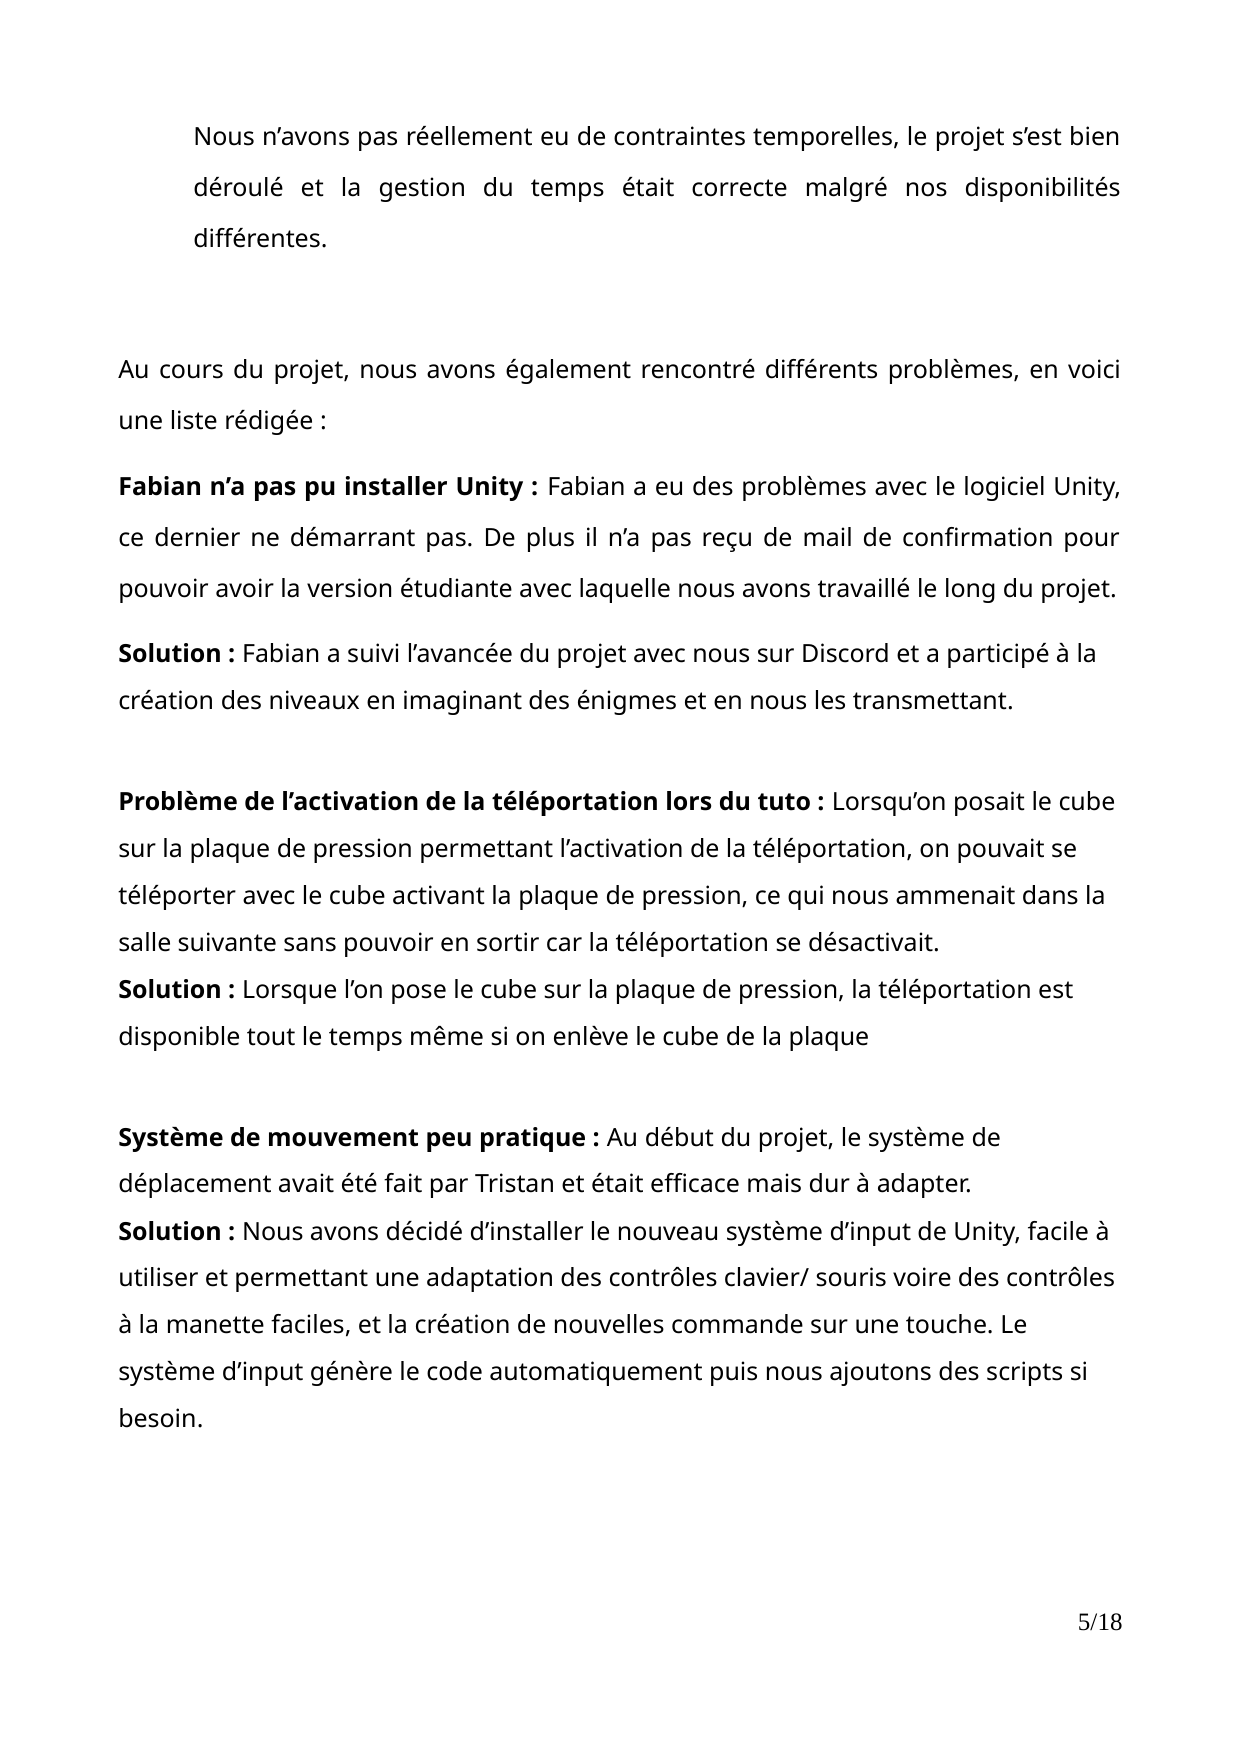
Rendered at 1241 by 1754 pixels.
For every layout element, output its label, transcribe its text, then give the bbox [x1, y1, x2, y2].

text Problème de l’activation de la téléportation lors du tuto : Lorsqu’on posait le cube sur la plaque de pression permettant l’activation de la téléportation, on pouvait se téléporter avec le cube activant la plaque de pression, ce qui nous ammenait dans la salle suivante sans pouvoir en sortir car la téléportation se désactivait. [118, 783, 1122, 958]
text Solution : Lorsque l’on pose le cube sur la plaque de pression, la téléportation est disponible tout le temps même si on enlève le cube de la plaque [118, 971, 1122, 1052]
text Solution : Nous avons décidé d’installer le nouveau système d’input de Unity, facile à utiliser et permettant une adaptation des contrôles clavier/ souris voire des contrôles à la manette faciles, et la création de nouvelles commande sur une touche. Le système d’input génère le code automatiquement puis nous ajoutons des scripts si besoin. [118, 1213, 1122, 1435]
list Nous n’avons pas réellement eu de contraintes temporelles, le projet s’est bien déroulé et la gestion du temps était correcte malgré nos disponibilités différentes. [156, 118, 1122, 254]
text Fabian n’a pas pu installer Unity : Fabian a eu des problèmes avec le logiciel Unity, ce dernier ne démarrant pas. De plus il n’a pas reçu de mail de confirmation pour pouvoir avoir la version étudiante avec laquelle nous avons travaillé le long du projet. [118, 468, 1122, 604]
text Système de mouvement peu pratique : Au début du projet, le système de déplacement avait été fait par Tristan et était efficace mais dur à adapter. [118, 1119, 1122, 1200]
text Au cours du projet, nous avons également rencontré différents problèmes, en voici une liste rédigée : [118, 351, 1122, 437]
text Solution : Fabian a suivi l’avancée du projet avec nous sur Discord et a participé à la création des niveaux en imaginant des énigmes et en nous les transmettant. [118, 636, 1122, 717]
